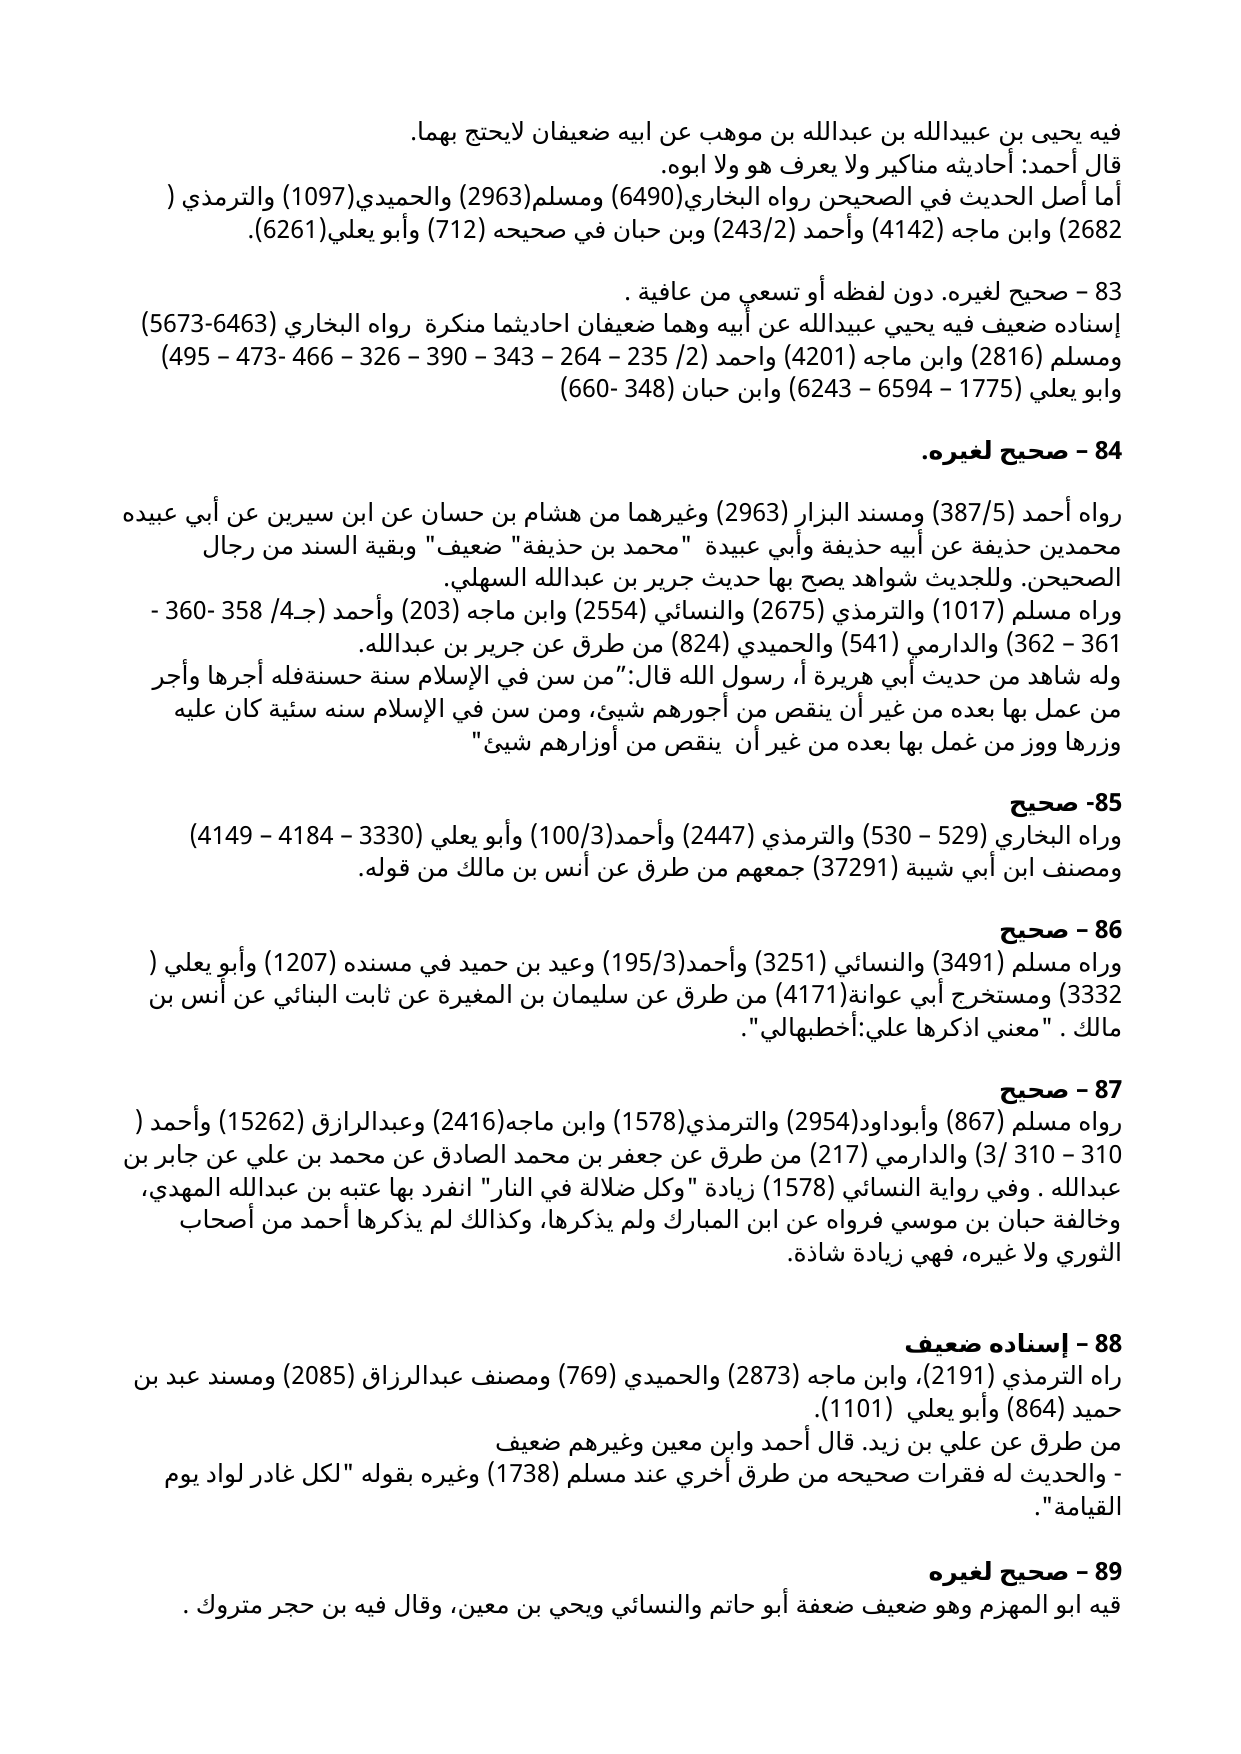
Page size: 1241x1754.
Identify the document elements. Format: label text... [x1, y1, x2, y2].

text راه الترمذي (2191)، وابن ماجه (2873) والحميدي (769) ومصنف عبدالرزاق (2085) ومسند عبد بن حميد (864) وأبو يعلي (1101). [118, 1362, 1122, 1428]
text أما أصل الحديث في الصحيحن رواه البخاري(6490) ومسلم(2963) والحميدي(1097) والترمذي (2682) وابن ماجه (4142) وأحمد (243/2) وبن حبان في صحيحه (712) وأبو يعلي(6261). [118, 183, 1122, 248]
text وراه مسلم (3491) والنسائي (3251) وأحمد(195/3) وعيد بن حميد في مسنده (1207) وأبو يعلي (3332) ومستخرج أبي عوانة(4171) من طرق عن سليمان بن المغيرة عن ثابت البنائي عن أنس بن مالك . "معني اذكرها علي:أخطبهالي". [118, 949, 1122, 1047]
text وراه البخاري (529 – 530) والترمذي (2447) وأحمد(100/3) وأبو يعلي (3330 – 4184 – 4149) ومصنف ابن أبي شيبة (37291) جمعهم من طرق عن أنس بن مالك من قوله. [118, 822, 1122, 887]
text 86 – صحيح [118, 916, 1122, 949]
text رواه مسلم (867) وأبوداود(2954) والترمذي(1578) وابن ماجه(2416) وعبدالرازق (15262) وأحمد (310 – 310 /3) والدارمي (217) من طرق عن جعفر بن محمد الصادق عن محمد بن علي عن جابر بن عبدالله . وفي رواية النسائي (1578) زيادة "وكل ضلالة في النار" انفرد بها عتبه بن عبدالله المهدي، وخالفة حبان بن موسي فرواه عن ابن المبارك ولم يذكرها، وكذالك لم يذكرها أحمد من أصحاب الثوري ولا غيره، فهي زيادة شاذة. [118, 1108, 1122, 1271]
text قال أحمد: أحاديثه مناكير ولا يعرف هو ولا ابوه. [118, 151, 1122, 183]
text قيه ابو المهزم وهو ضعيف ضعفة أبو حاتم والنسائي ويحي بن معين، وقال فيه بن حجر متروك . [118, 1591, 1122, 1623]
text وراه مسلم (1017) والترمذي (2675) والنسائي (2554) وابن ماجه (203) وأحمد (جـ4/ 358 -360 -361 – 362) والدارمي (541) والحميدي (824) من طرق عن جرير بن عبدالله. [118, 597, 1122, 662]
text 84 – صحيح لغيره. [118, 437, 1122, 470]
text وابو يعلي (1775 – 6594 – 6243) وابن حبان (348 -660) [118, 376, 1122, 408]
text رواه أحمد (387/5) ومسند البزار (2963) وغيرهما من هشام بن حسان عن ابن سيرين عن أبي عبيده محمدين حذيفة عن أبيه حذيفة وأبي عبيدة "محمد بن حذيفة" ضعيف" وبقية السند من رجال الصحيحن. وللجديث شواهد يصح بها حديث جرير بن عبدالله السهلي. [118, 499, 1122, 597]
text فيه يحيى بن عبيدالله بن عبدالله بن موهب عن ابيه ضعيفان لايحتج بهما. [118, 118, 1122, 151]
text إسناده ضعيف فيه يحيي عبيدالله عن أبيه وهما ضعيفان احاديثما منكرة رواه البخاري (6463-5673) ومسلم (2816) وابن ماجه (4201) واحمد (2/ 235 – 264 – 343 – 390 – 326 – 466 -473 – 495) [118, 310, 1122, 376]
text 83 – صحيح لغيره. دون لفظه أو تسعي من عافية . [118, 278, 1122, 310]
text 87 – صحيح [118, 1076, 1122, 1108]
text 88 – إسناده ضعيف [118, 1330, 1122, 1362]
text وله شاهد من حديث أبي هريرة أ، رسول الله قال:”من سن في الإسلام سنة حسنةفله أجرها وأجر من عمل بها بعده من غير أن ينقص من أجورهم شيئ، ومن سن في الإسلام سنه سئية كان عليه وزرها ووز من غمل بها بعده من غير أن ينقص من أوزارهم شيئ" [118, 662, 1122, 760]
text 89 – صحيح لغيره [118, 1558, 1122, 1591]
text - والحديث له فقرات صحيحه من طرق أخري عند مسلم (1738) وغيره بقوله "لكل غادر لواد يوم القيامة". [118, 1460, 1122, 1525]
text 85- صحيح [118, 789, 1122, 822]
text من طرق عن علي بن زيد. قال أحمد وابن معين وغيرهم ضعيف [118, 1428, 1122, 1460]
